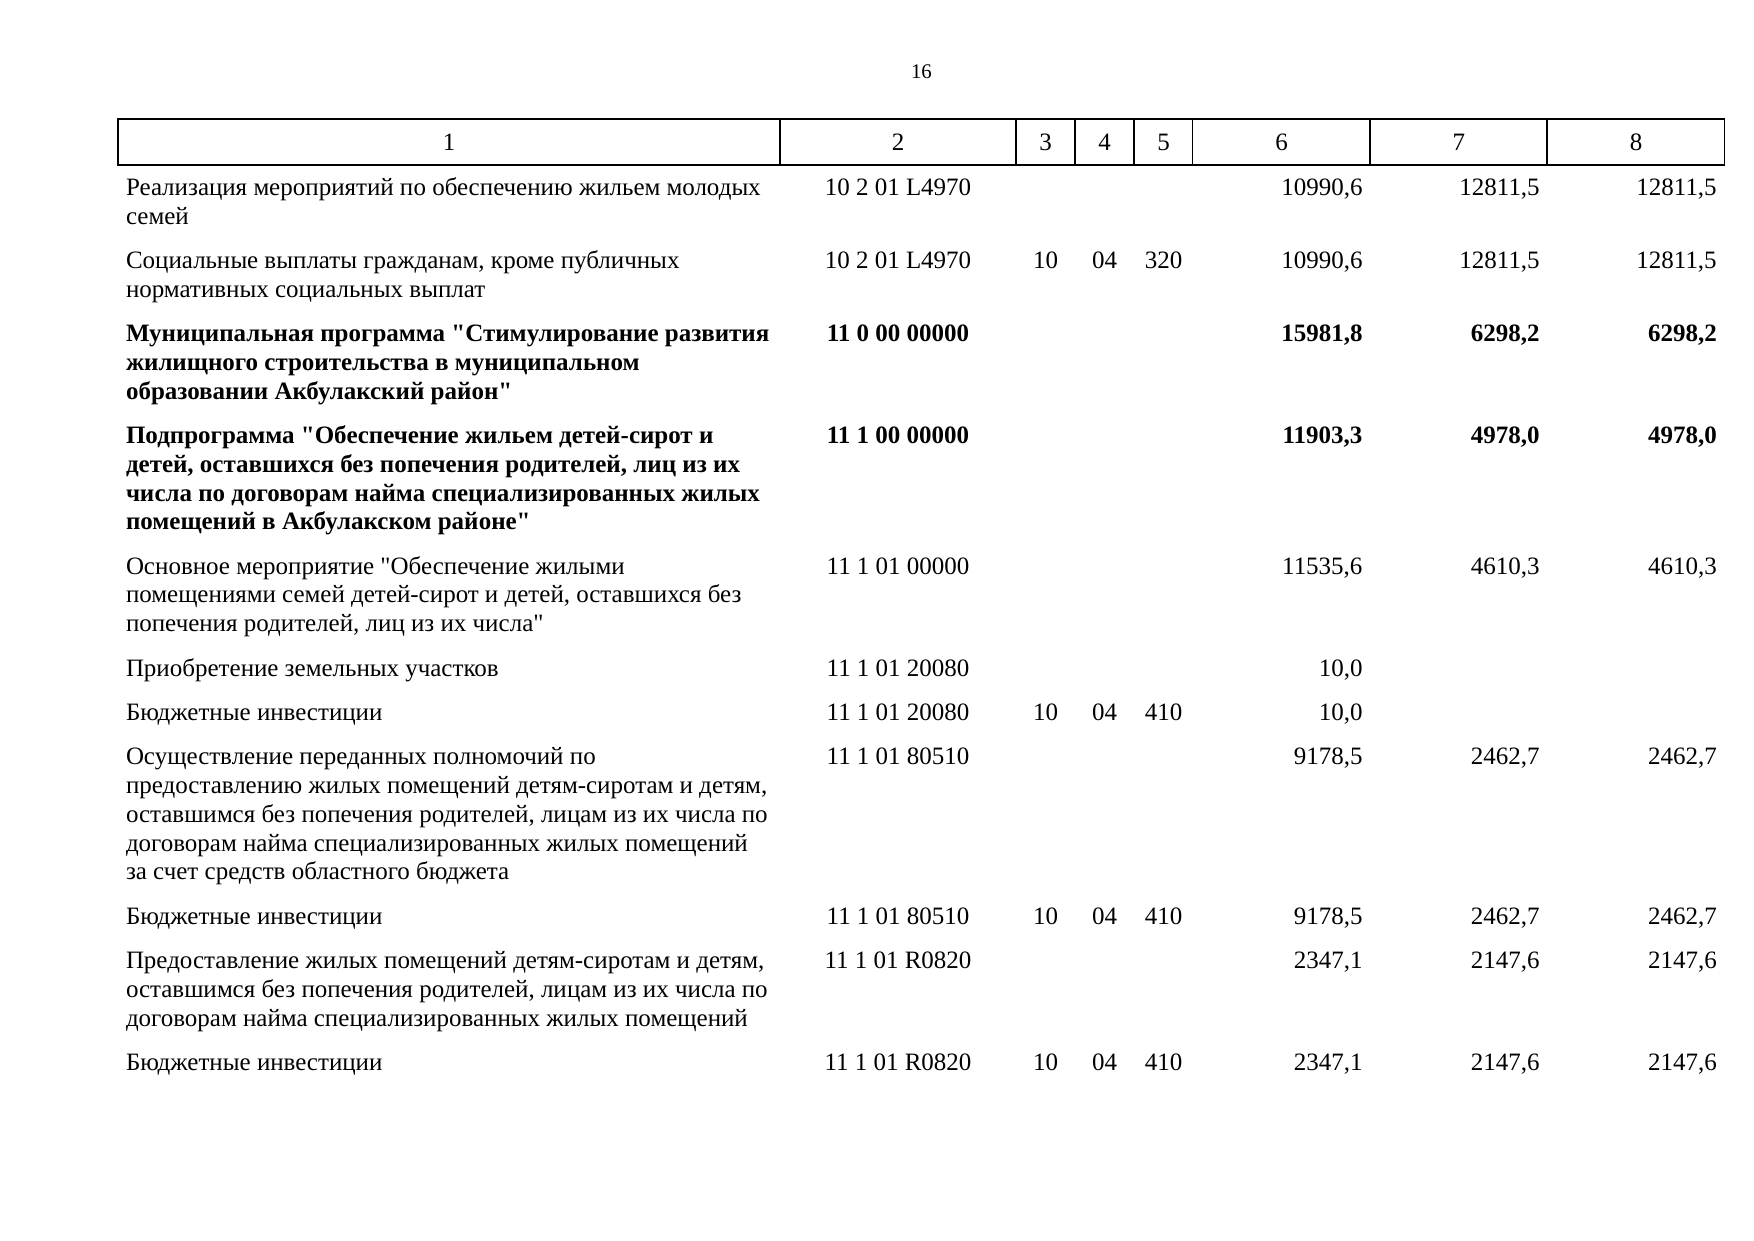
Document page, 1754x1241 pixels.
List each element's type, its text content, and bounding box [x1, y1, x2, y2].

table_header [1548, 120, 1724, 164]
table_cell 12811,5 [1547, 166, 1724, 237]
table_cell 10 [1016, 689, 1075, 733]
table_header 4 [1083, 128, 1126, 156]
table_cell 04 [1075, 237, 1134, 310]
table_cell [1370, 689, 1547, 733]
table_cell [1075, 645, 1134, 689]
table_cell [1134, 645, 1193, 689]
table_header [1371, 120, 1546, 164]
table_header 8 [1555, 128, 1716, 156]
table_cell 4978,0 [1547, 412, 1724, 543]
table_cell [1134, 543, 1193, 645]
table_cell 04 [1075, 893, 1134, 937]
table_cell [1075, 543, 1134, 645]
table_cell 11 1 01 80510 [780, 734, 1016, 893]
table_cell 2462,7 [1547, 893, 1724, 937]
table_cell 12811,5 [1370, 166, 1547, 237]
table_cell [1075, 412, 1134, 543]
table_cell 410 [1134, 893, 1193, 937]
table_cell 10,0 [1193, 645, 1370, 689]
table_cell 2462,7 [1370, 893, 1547, 937]
table_cell 10 [1016, 893, 1075, 937]
table_cell 4610,3 [1547, 543, 1724, 645]
table_cell Предоставление жилых помещений детям-сиротам и детям, оставшимся без попечения родителей, лицам из их числа по договорам найма специализированных жилых помещений [118, 937, 780, 1039]
table_header 5 [1142, 128, 1185, 156]
table_cell 10 2 01 L4970 [780, 237, 1016, 310]
table_cell 11535,6 [1193, 543, 1370, 645]
table_cell [1134, 310, 1193, 412]
table_cell 2462,7 [1547, 734, 1724, 893]
table_cell 2347,1 [1193, 1039, 1370, 1083]
table_cell [1547, 689, 1724, 733]
table_header 1 [126, 128, 772, 156]
table_cell [1075, 937, 1134, 1039]
table_cell 10,0 [1193, 689, 1370, 733]
table_cell Основное мероприятие "Обеспечение жилыми помещениями семей детей-сирот и детей, оставшихся без попечения родителей, лиц из их числа" [118, 543, 780, 645]
table_cell 2147,6 [1547, 1039, 1724, 1083]
table_header 6 [1201, 128, 1362, 156]
table_cell 4978,0 [1370, 412, 1547, 543]
table_cell [1016, 412, 1075, 543]
table_cell [1134, 937, 1193, 1039]
table_cell [1134, 412, 1193, 543]
table_cell 2147,6 [1370, 937, 1547, 1039]
table_header 2 [788, 128, 1008, 156]
table_cell 15981,8 [1193, 310, 1370, 412]
table_header [1135, 120, 1192, 164]
table_cell 04 [1075, 1039, 1134, 1083]
table_cell [1016, 543, 1075, 645]
table_cell [1134, 166, 1193, 237]
table_cell Приобретение земельных участков [118, 645, 780, 689]
table_cell Подпрограмма "Обеспечение жильем детей-сирот и детей, оставшихся без попечения родителей, лиц из их числа по договорам найма специализированных жилых помещений в Акбулакском районе" [118, 412, 780, 543]
table_cell Бюджетные инвестиции [118, 689, 780, 733]
table_cell 11 1 01 00000 [780, 543, 1016, 645]
table_cell 10 2 01 L4970 [780, 166, 1016, 237]
table_cell Муниципальная программа "Стимулирование развития жилищного строительства в муниципальном образовании Акбулакский район" [118, 310, 780, 412]
table_cell Реализация мероприятий по обеспечению жильем молодых семей [118, 166, 780, 237]
table_cell [1016, 310, 1075, 412]
table_cell [1547, 645, 1724, 689]
table_cell 11 1 01 20080 [780, 689, 1016, 733]
table_cell [1016, 734, 1075, 893]
table_cell 410 [1134, 1039, 1193, 1083]
table_header [1017, 120, 1074, 164]
table_cell 9178,5 [1193, 734, 1370, 893]
table_cell 12811,5 [1370, 237, 1547, 310]
table_cell 11 0 00 00000 [780, 310, 1016, 412]
table_cell [1016, 166, 1075, 237]
table_cell 11 1 01 20080 [780, 645, 1016, 689]
table_cell [1016, 937, 1075, 1039]
table_cell 12811,5 [1547, 237, 1724, 310]
table_cell 11 1 00 00000 [780, 412, 1016, 543]
table_cell 04 [1075, 689, 1134, 733]
table_cell 410 [1134, 689, 1193, 733]
table_cell Осуществление переданных полномочий по предоставлению жилых помещений детям-сиротам и детям, оставшимся без попечения родителей, лицам из их числа по договорам найма специализированных жилых помещений за счет средств областного бюджета [118, 734, 780, 893]
table_cell 2147,6 [1370, 1039, 1547, 1083]
table_cell 10990,6 [1193, 237, 1370, 310]
table_cell 2147,6 [1547, 937, 1724, 1039]
table_header 3 [1024, 128, 1067, 156]
table_cell 4610,3 [1370, 543, 1547, 645]
table_cell [1370, 645, 1547, 689]
table_cell 11903,3 [1193, 412, 1370, 543]
table_cell 10990,6 [1193, 166, 1370, 237]
table_header [1193, 120, 1369, 164]
table_cell Социальные выплаты гражданам, кроме публичных нормативных социальных выплат [118, 237, 780, 310]
table_cell 9178,5 [1193, 893, 1370, 937]
table_cell [1075, 310, 1134, 412]
table_cell 11 1 01 R0820 [780, 937, 1016, 1039]
table_cell Бюджетные инвестиции [118, 893, 780, 937]
table_cell [1075, 166, 1134, 237]
table_cell [1075, 734, 1134, 893]
table_header [1076, 120, 1133, 164]
table_cell 320 [1134, 237, 1193, 310]
table_header [781, 120, 1015, 164]
table_cell [1016, 645, 1075, 689]
table_header 7 [1378, 128, 1539, 156]
table_cell 6298,2 [1370, 310, 1547, 412]
table_cell 11 1 01 R0820 [780, 1039, 1016, 1083]
table_cell 10 [1016, 1039, 1075, 1083]
table_cell 10 [1016, 237, 1075, 310]
table_header [119, 120, 779, 164]
table_cell [1134, 734, 1193, 893]
table_cell 2347,1 [1193, 937, 1370, 1039]
table_cell 2462,7 [1370, 734, 1547, 893]
table_cell 11 1 01 80510 [780, 893, 1016, 937]
table_cell Бюджетные инвестиции [118, 1039, 780, 1083]
table_cell 6298,2 [1547, 310, 1724, 412]
